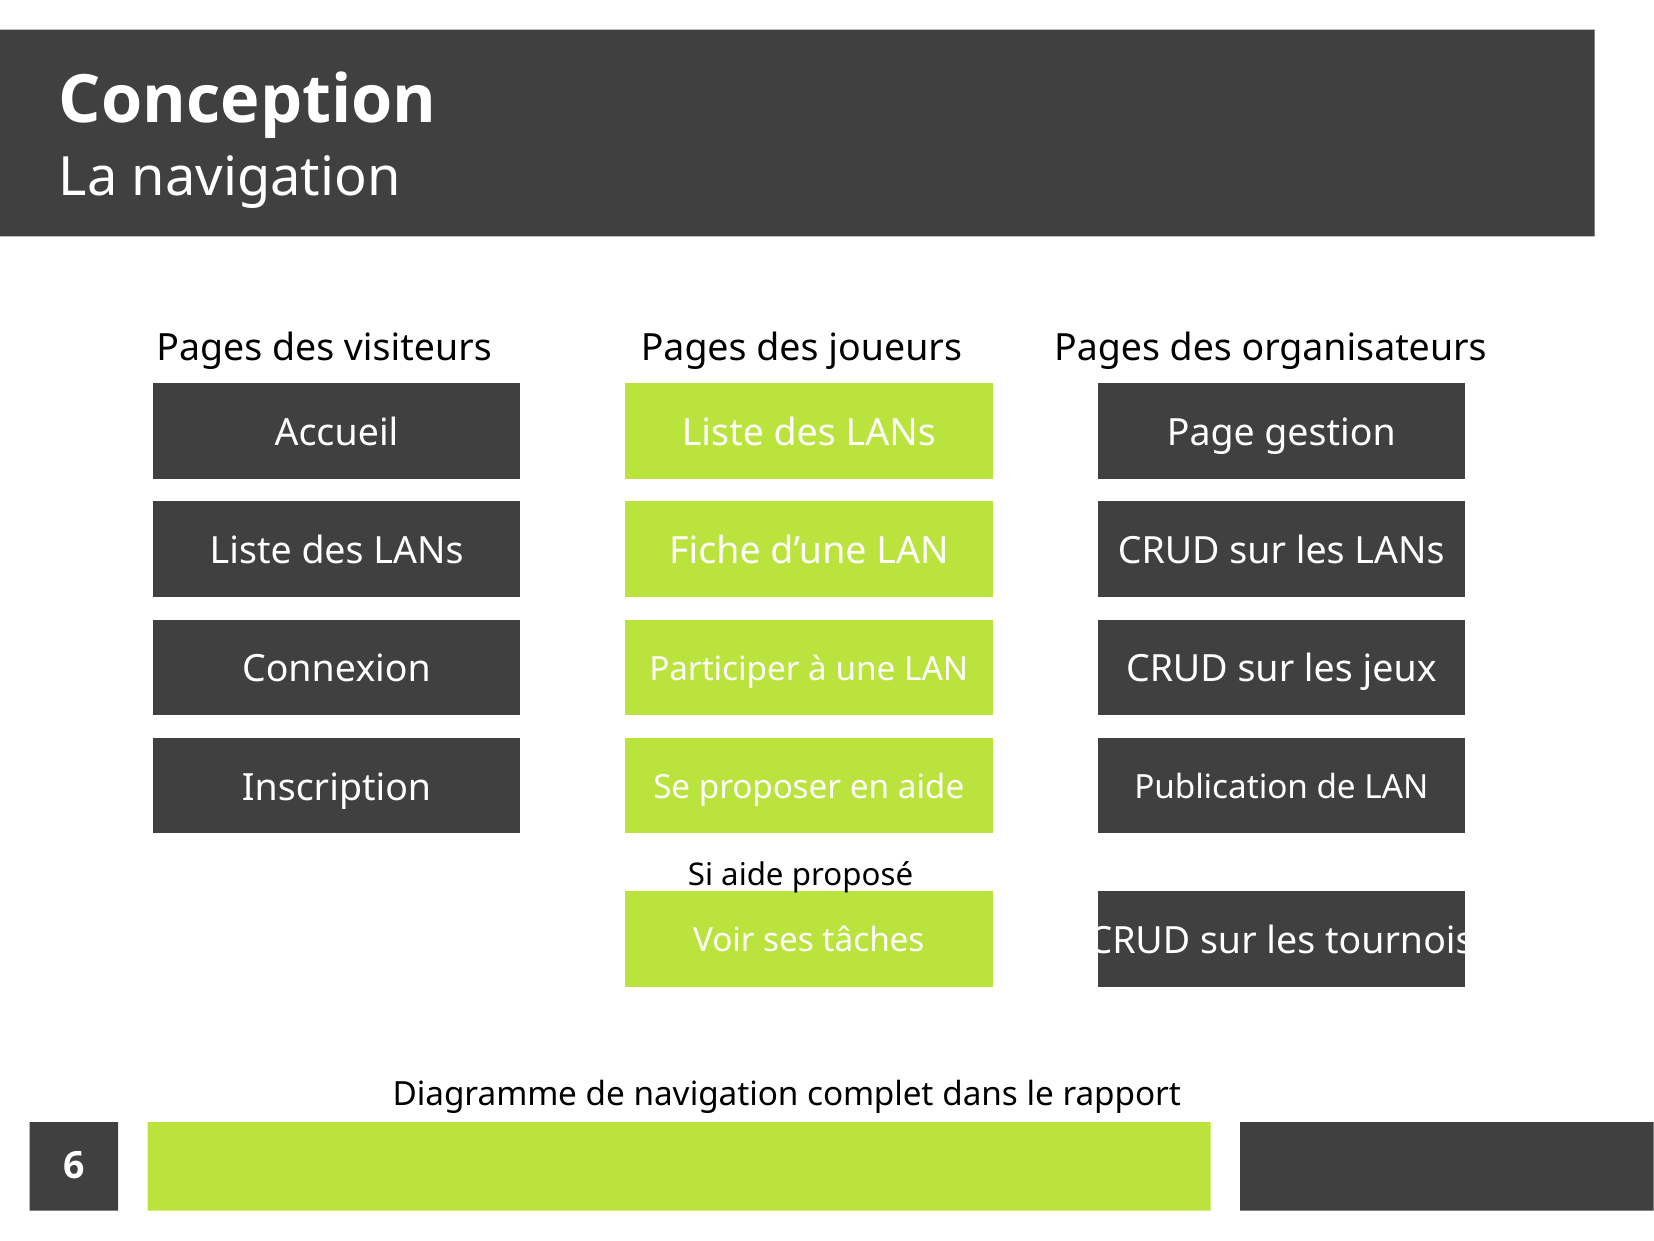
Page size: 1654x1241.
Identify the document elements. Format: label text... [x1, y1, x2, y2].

text_box Fiche d’une LAN [625, 501, 993, 597]
title Conception [59, 47, 1595, 118]
title La navigation [59, 118, 1595, 207]
text_box Voir ses tâches [625, 891, 993, 987]
text_box [29, 1122, 119, 1211]
text_box Si aide proposé [673, 844, 944, 896]
text_box Pages des visiteurs [141, 312, 544, 372]
text_box CRUD sur les jeux [1098, 620, 1465, 715]
text_box Pages des joueurs [625, 312, 1028, 372]
text_box Se proposer en aide [625, 738, 993, 833]
text_box Pages des organisateurs [1039, 312, 1536, 415]
text_box CRUD sur les LANs [1098, 501, 1465, 597]
text_box Page gestion [1098, 415, 1465, 479]
text_box Inscription [153, 738, 520, 833]
text_box Liste des LANs [625, 383, 993, 479]
text_box Participer à une LAN [625, 620, 993, 715]
text_box Connexion [153, 620, 520, 715]
text_box Diagramme de navigation complet dans le rapport [377, 1062, 1252, 1117]
text_box Liste des LANs [153, 501, 520, 597]
text_box CRUD sur les tournois [1098, 891, 1465, 987]
text_box Accueil [153, 383, 520, 479]
text_box Publication de LAN [1098, 738, 1465, 833]
